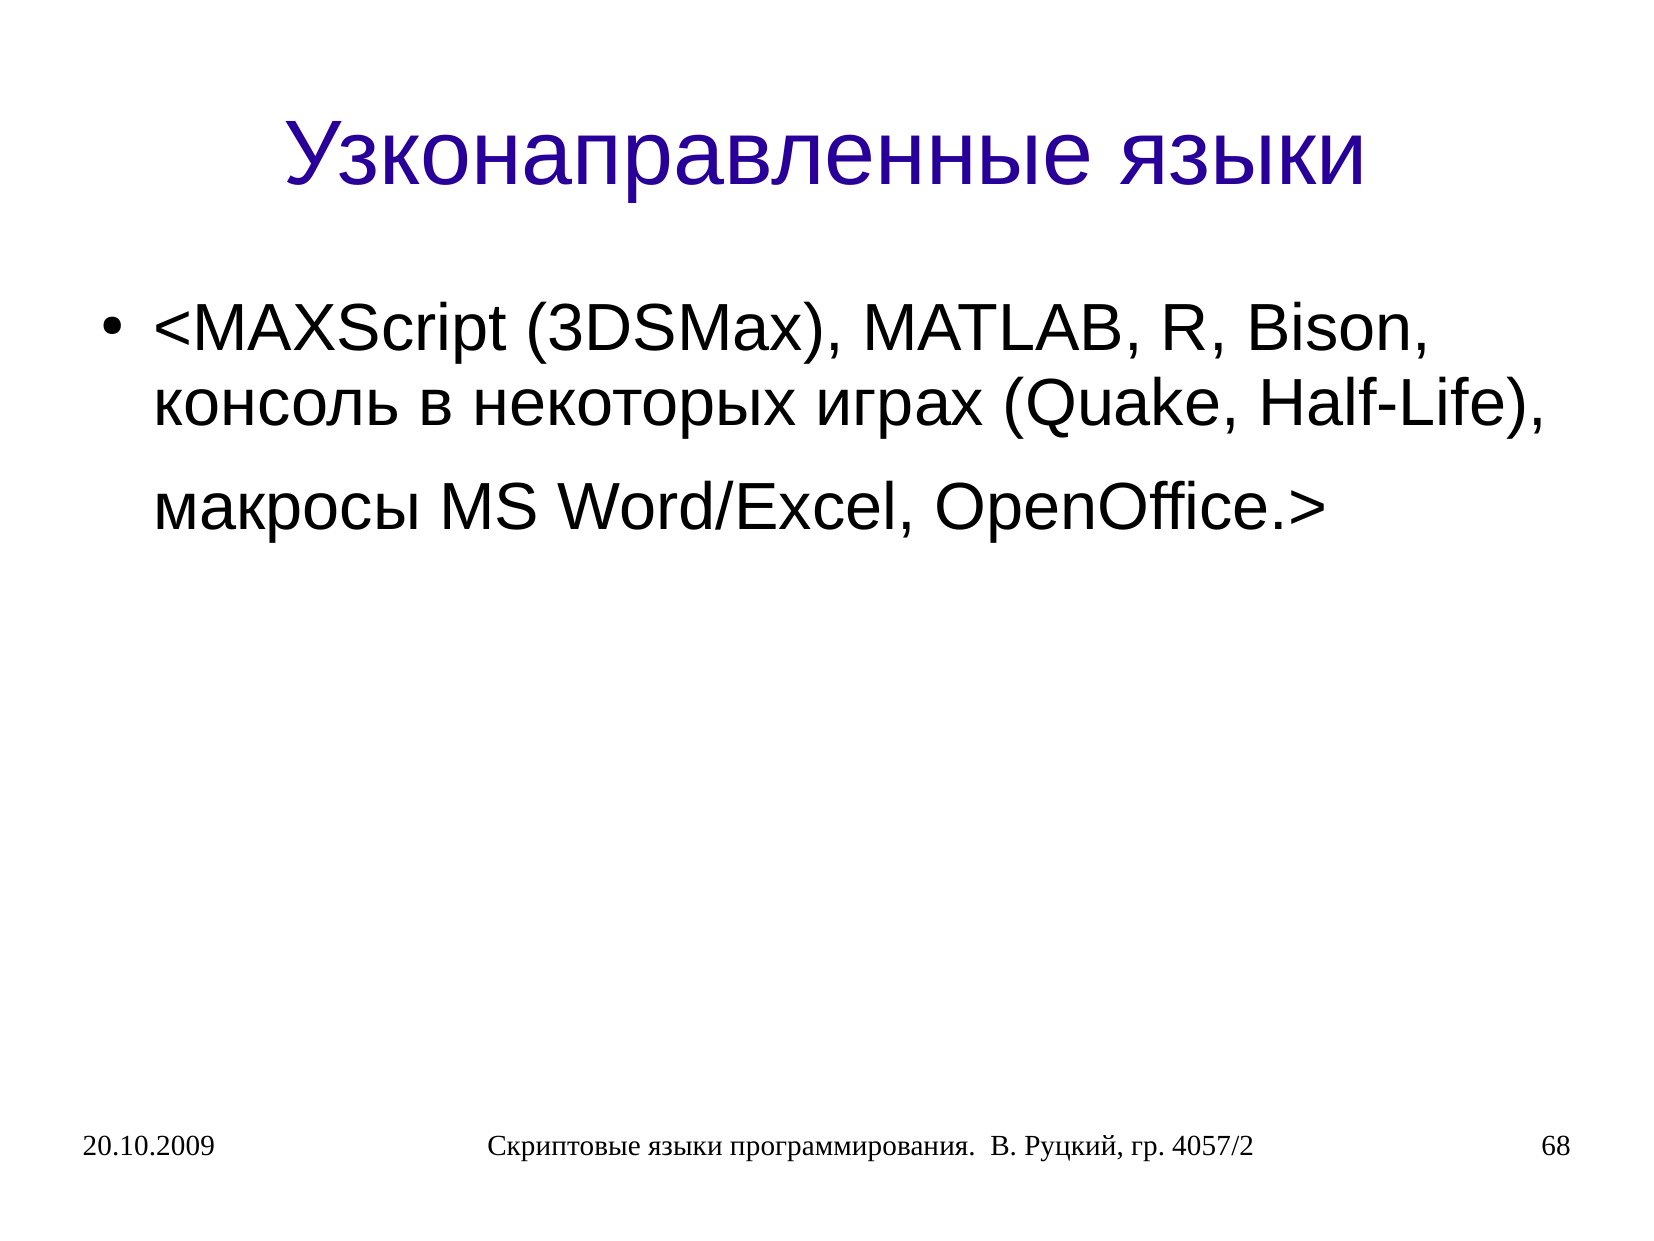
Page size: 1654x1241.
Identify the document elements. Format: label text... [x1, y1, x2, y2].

list <MAXScript (3DSMax), MATLAB, R, Bison, консоль в некоторых играх (Quake, Half-Life), макросы MS Word/Excel, OpenOffice.> [82, 290, 1571, 1109]
title Узконаправленные языки [82, 49, 1571, 257]
